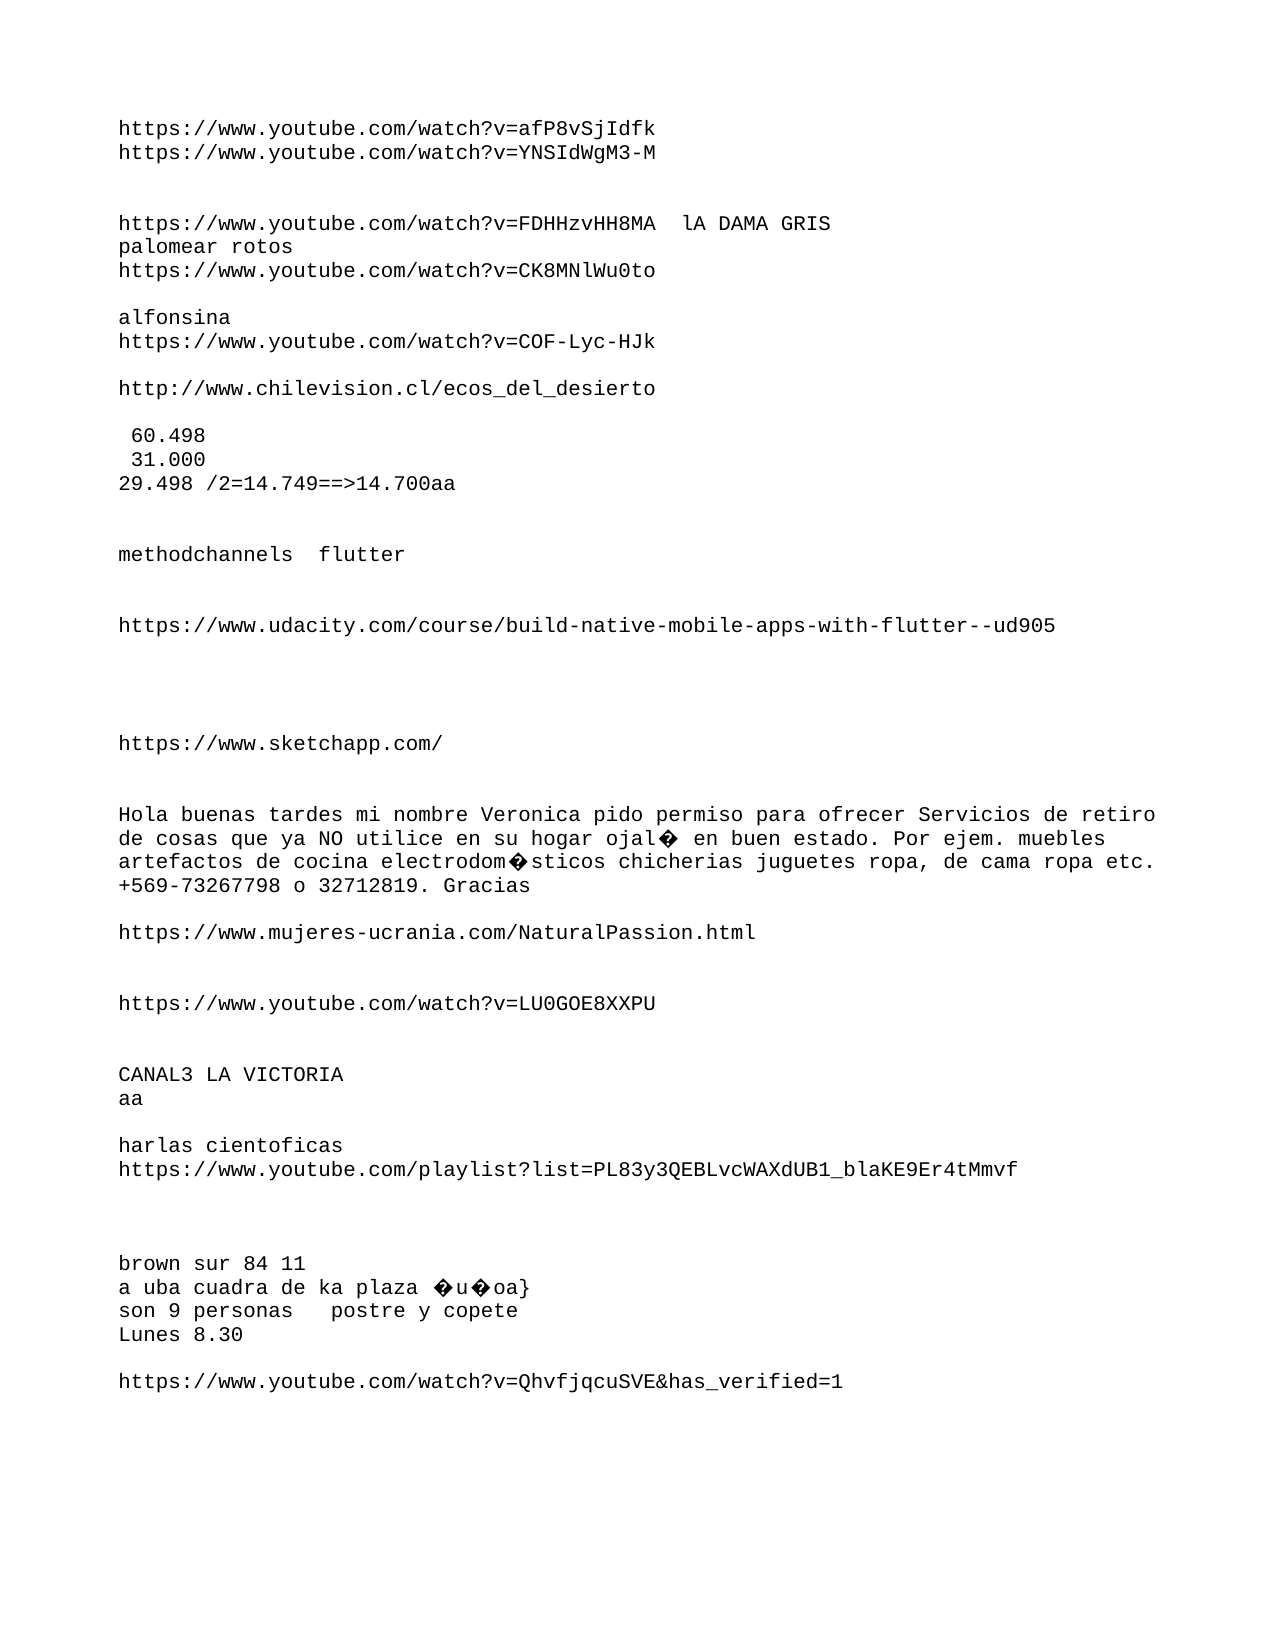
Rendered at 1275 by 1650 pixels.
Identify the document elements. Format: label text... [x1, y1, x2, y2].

text 60.498 [118, 426, 1157, 449]
text aa [118, 1088, 1157, 1111]
text son 9 personas postre y copete [118, 1300, 1157, 1324]
text Hola buenas tardes mi nombre Veronica pido permiso para ofrecer Servicios de retiro de cosas que ya NO utilice en su hogar ojal� en buen estado. Por ejem. muebles artefactos de cocina electrodom�sticos chicherias juguetes ropa, de cama ropa etc. +569-73267798 o 32712819. Gracias [118, 804, 1157, 898]
text https://www.youtube.com/watch?v=FDHHzvHH8MA lA DAMA GRIS [118, 213, 1157, 236]
text https://www.youtube.com/watch?v=CK8MNlWu0to [118, 260, 1157, 284]
text https://www.youtube.com/watch?v=afP8vSjIdfk [118, 118, 1157, 142]
text https://www.youtube.com/playlist?list=PL83y3QEBLvcWAXdUB1_blaKE9Er4tMmvf [118, 1158, 1157, 1182]
text methodchannels flutter [118, 544, 1157, 567]
text https://www.udacity.com/course/build-native-mobile-apps-with-flutter--ud905 [118, 615, 1157, 638]
text 31.000 [118, 449, 1157, 473]
text https://www.youtube.com/watch?v=YNSIdWgM3-M [118, 142, 1157, 165]
text alfonsina [118, 307, 1157, 331]
text http://www.chilevision.cl/ecos_del_desierto [118, 378, 1157, 402]
text https://www.mujeres-ucrania.com/NaturalPassion.html [118, 922, 1157, 946]
text Lunes 8.30 [118, 1324, 1157, 1348]
text 29.498 /2=14.749==>14.700aa [118, 473, 1157, 496]
text https://www.youtube.com/watch?v=LU0GOE8XXPU [118, 993, 1157, 1017]
text https://www.youtube.com/watch?v=QhvfjqcuSVE&has_verified=1 [118, 1371, 1157, 1395]
text a uba cuadra de ka plaza �u�oa} [118, 1277, 1157, 1300]
text https://www.youtube.com/watch?v=COF-Lyc-HJk [118, 331, 1157, 354]
text https://www.sketchapp.com/ [118, 733, 1157, 757]
text palomear rotos [118, 236, 1157, 260]
text brown sur 84 11 [118, 1253, 1157, 1277]
text harlas cientoficas [118, 1135, 1157, 1158]
text CANAL3 LA VICTORIA [118, 1064, 1157, 1088]
